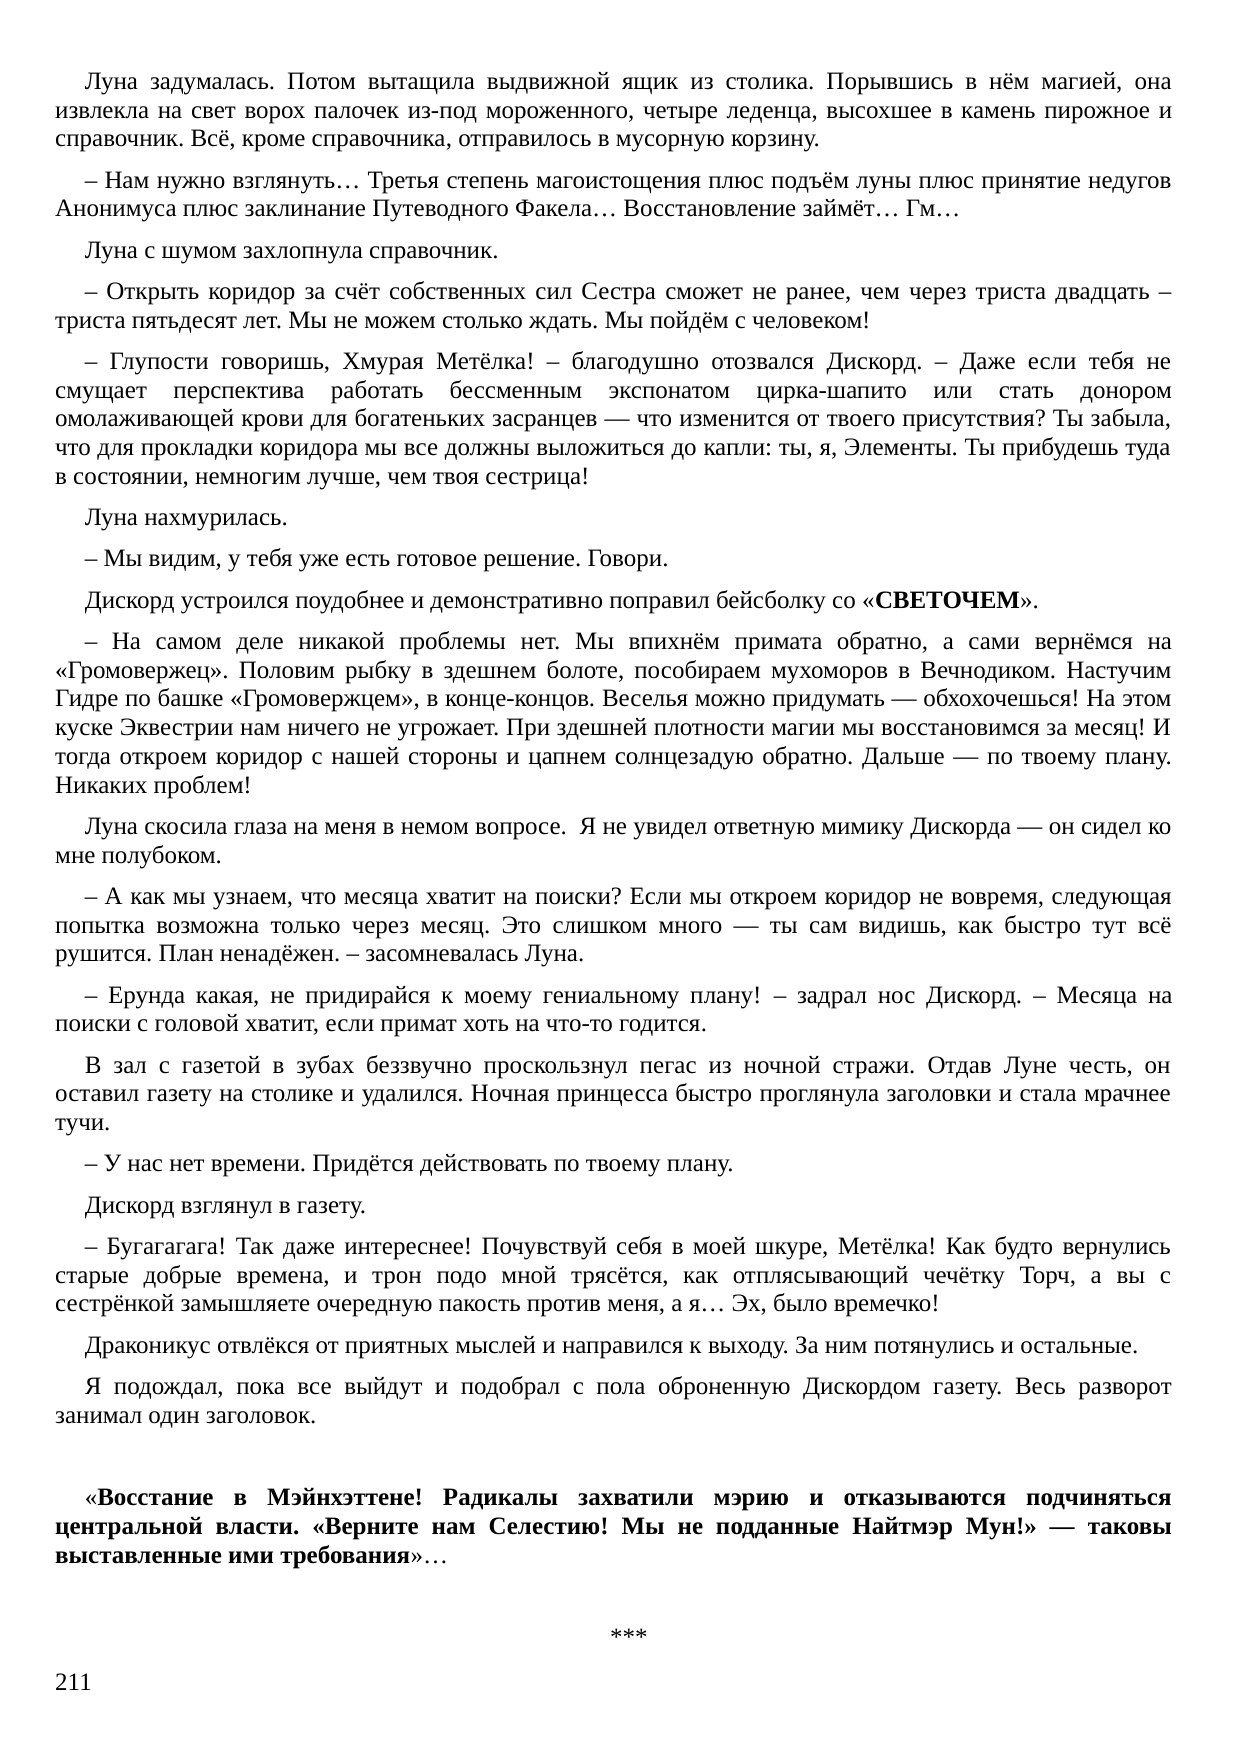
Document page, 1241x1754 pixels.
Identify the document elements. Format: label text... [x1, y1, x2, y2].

text В зал с газетой в зубах беззвучно проскользнул пегас из ночной стражи. Отдав Луне честь, он оставил газету на столике и удалился. Ночная принцесса быстро проглянула заголовки и стала мрачнее тучи. [55, 1050, 1173, 1136]
text Дискорд взглянул в газету. [55, 1190, 1173, 1218]
text – Мы видим, у тебя уже есть готовое решение. Говори. [55, 543, 1173, 572]
text Драконикус отвлёкся от приятных мыслей и направился к выходу. За ним потянулись и остальные. [55, 1330, 1173, 1358]
text *** [55, 1622, 1173, 1651]
text Луна скосила глаза на меня в немом вопросе. Я не увидел ответную мимику Дискорда — он сидел ко мне полубоком. [55, 811, 1173, 868]
text – Ерунда какая, не придирайся к моему гениальному плану! – задрал нос Дискорд. – Месяца на поиски с головой хватит, если примат хоть на что-то годится. [55, 980, 1173, 1037]
text – На самом деле никакой проблемы нет. Мы впихнём примата обратно, а сами вернёмся на «Громовержец». Половим рыбку в здешнем болоте, пособираем мухоморов в Вечнодиком. Настучим Гидре по башке «Громовержцем», в конце-концов. Веселья можно придумать — обхохочешься! На этом куске Эквестрии нам ничего не угрожает. При здешней плотности магии мы восстановимся за месяц! И тогда откроем коридор с нашей стороны и цапнем солнцезадую обратно. Дальше — по твоему плану. Никаких проблем! [55, 626, 1173, 798]
text – Нам нужно взглянуть… Третья степень магоистощения плюс подъём луны плюс принятие недугов Анонимуса плюс заклинание Путеводного Факела… Восстановление займёт… Гм… [55, 165, 1173, 222]
text Луна задумалась. Потом вытащила выдвижной ящик из столика. Порывшись в нём магией, она извлекла на свет ворох палочек из-под мороженного, четыре леденца, высохшее в камень пирожное и справочник. Всё, кроме справочника, отправилось в мусорную корзину. [55, 66, 1173, 152]
text – Глупости говоришь, Хмурая Метёлка! – благодушно отозвался Дискорд. – Даже если тебя не смущает перспектива работать бессменным экспонатом цирка-шапито или стать донором омолаживающей крови для богатеньких засранцев — что изменится от твоего присутствия? Ты забыла, что для прокладки коридора мы все должны выложиться до капли: ты, я, Элементы. Ты прибудешь туда в состоянии, немногим лучше, чем твоя сестрица! [55, 346, 1173, 490]
text Луна с шумом захлопнула справочник. [55, 235, 1173, 263]
text Я подождал, пока все выйдут и подобрал с пола оброненную Дискордом газету. Весь разворот занимал один заголовок. [55, 1371, 1173, 1428]
text – У нас нет времени. Придётся действовать по твоему плану. [55, 1148, 1173, 1177]
text «Восстание в Мэйнхэттене! Радикалы захватили мэрию и отказываются подчиняться центральной власти. «Верните нам Селестию! Мы не подданные Найтмэр Мун!» — таковы выставленные ими требования»… [55, 1482, 1173, 1568]
text – Бугагагага! Так даже интереснее! Почувствуй себя в моей шкуре, Метёлка! Как будто вернулись старые добрые времена, и трон подо мной трясётся, как отплясывающий чечётку Торч, а вы с сестрёнкой замышляете очередную пакость против меня, а я… Эх, было времечко! [55, 1231, 1173, 1317]
text Луна нахмурилась. [55, 502, 1173, 531]
text – Открыть коридор за счёт собственных сил Сестра сможет не ранее, чем через триста двадцать – триста пятьдесят лет. Мы не можем столько ждать. Мы пойдём с человеком! [55, 276, 1173, 333]
text Дискорд устроился поудобнее и демонстративно поправил бейсболку со «СВЕТОЧЕМ». [55, 585, 1173, 613]
text – А как мы узнаем, что месяца хватит на поиски? Если мы откроем коридор не вовремя, следующая попытка возможна только через месяц. Это слишком много — ты сам видишь, как быстро тут всё рушится. План ненадёжен. – засомневалась Луна. [55, 881, 1173, 967]
